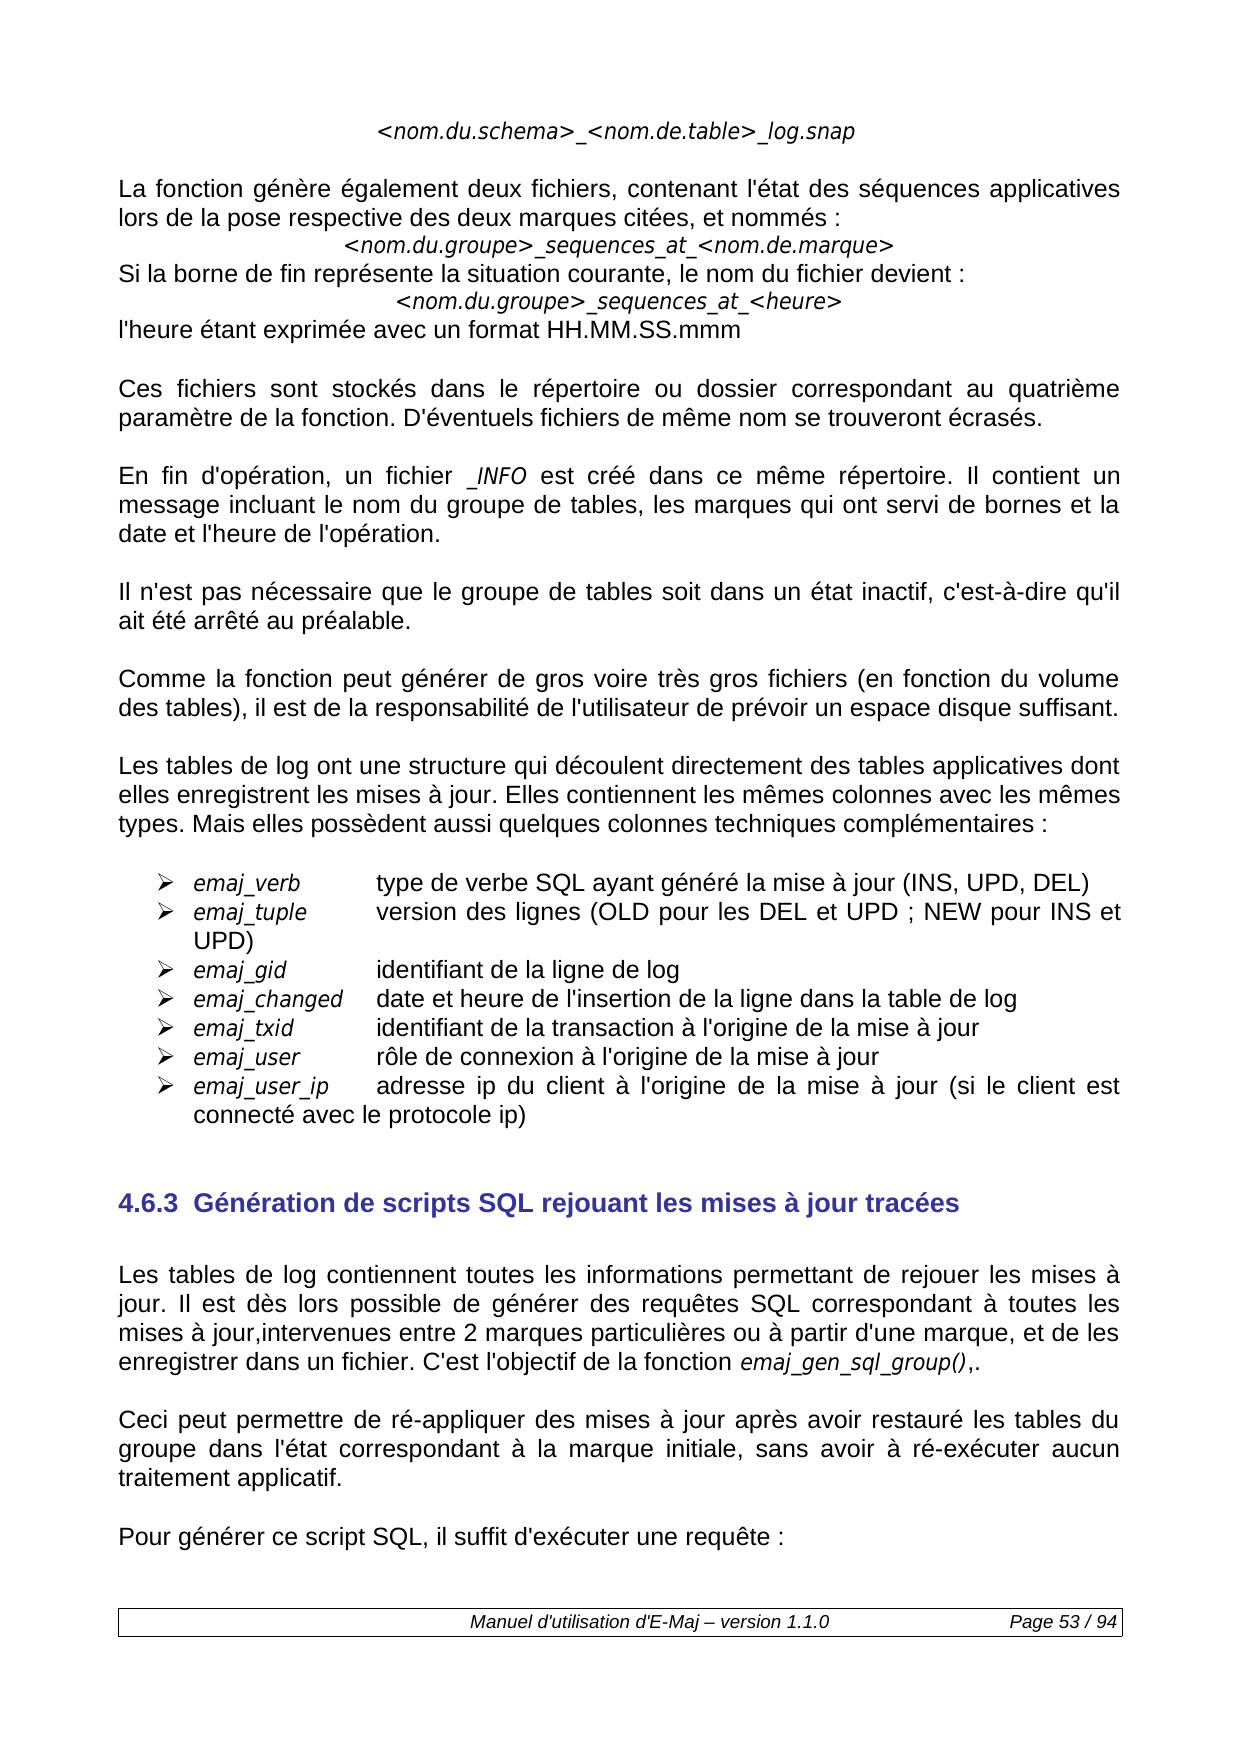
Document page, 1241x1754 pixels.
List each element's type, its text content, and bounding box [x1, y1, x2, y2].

text Ceci peut permettre de ré-appliquer des mises à jour après avoir restauré les tables du groupe dans l'état correspondant à la marque initiale, sans avoir à ré-exécuter aucun traitement applicatif. [118, 1405, 1122, 1492]
text l'heure étant exprimée avec un format HH.MM.SS.mmm [118, 315, 1122, 344]
subtitle Génération de scripts SQL rejouant les mises à jour tracées [118, 1187, 1122, 1218]
text <nom.du.groupe>_sequences_at_<nom.de.marque> [118, 232, 1122, 259]
text Les tables de log contiennent toutes les informations permettant de rejouer les mises à jour. Il est dès lors possible de générer des requêtes SQL correspondant à toutes les mises à jour,intervenues entre 2 marques particulières ou à partir d'une marque, et de les enregistrer dans un fichier. C'est l'objectif de la fonction emaj_gen_sql_group(),. [118, 1260, 1122, 1376]
text <nom.du.schema>_<nom.de.table>_log.snap [118, 118, 1122, 145]
text Il n'est pas nécessaire que le groupe de tables soit dans un état inactif, c'est-à-dire qu'il ait été arrêté au préalable. [118, 577, 1122, 635]
text Pour générer ce script SQL, il suffit d'exécuter une requête : [118, 1521, 1122, 1550]
text La fonction génère également deux fichiers, contenant l'état des séquences applicatives lors de la pose respective des deux marques citées, et nommés : [118, 174, 1122, 232]
list emaj_changed date et heure de l'insertion de la ligne dans la table de log [156, 984, 1122, 1013]
text Les tables de log ont une structure qui découlent directement des tables applicatives dont elles enregistrent les mises à jour. Elles contiennent les mêmes colonnes avec les mêmes types. Mais elles possèdent aussi quelques colonnes techniques complémentaires : [118, 751, 1122, 838]
list emaj_user_ip adresse ip du client à l'origine de la mise à jour (si le client est connecté avec le protocole ip) [156, 1071, 1122, 1129]
list emaj_txid identifiant de la transaction à l'origine de la mise à jour [156, 1013, 1122, 1042]
list emaj_gid identifiant de la ligne de log [156, 955, 1122, 984]
text Comme la fonction peut générer de gros voire très gros fichiers (en fonction du volume des tables), il est de la responsabilité de l'utilisateur de prévoir un espace disque suffisant. [118, 664, 1122, 722]
text En fin d'opération, un fichier _INFO est créé dans ce même répertoire. Il contient un message incluant le nom du groupe de tables, les marques qui ont servi de bornes et la date et l'heure de l'opération. [118, 461, 1122, 548]
text Si la borne de fin représente la situation courante, le nom du fichier devient : [118, 259, 1122, 288]
list emaj_verb type de verbe SQL ayant généré la mise à jour (INS, UPD, DEL) [156, 867, 1122, 897]
text <nom.du.groupe>_sequences_at_<heure> [118, 288, 1122, 315]
list emaj_user rôle de connexion à l'origine de la mise à jour [156, 1042, 1122, 1071]
text Ces fichiers sont stockés dans le répertoire ou dossier correspondant au quatrième paramètre de la fonction. D'éventuels fichiers de même nom se trouveront écrasés. [118, 373, 1122, 432]
list emaj_tuple version des lignes (OLD pour les DEL et UPD ; NEW pour INS et UPD) [156, 897, 1122, 955]
